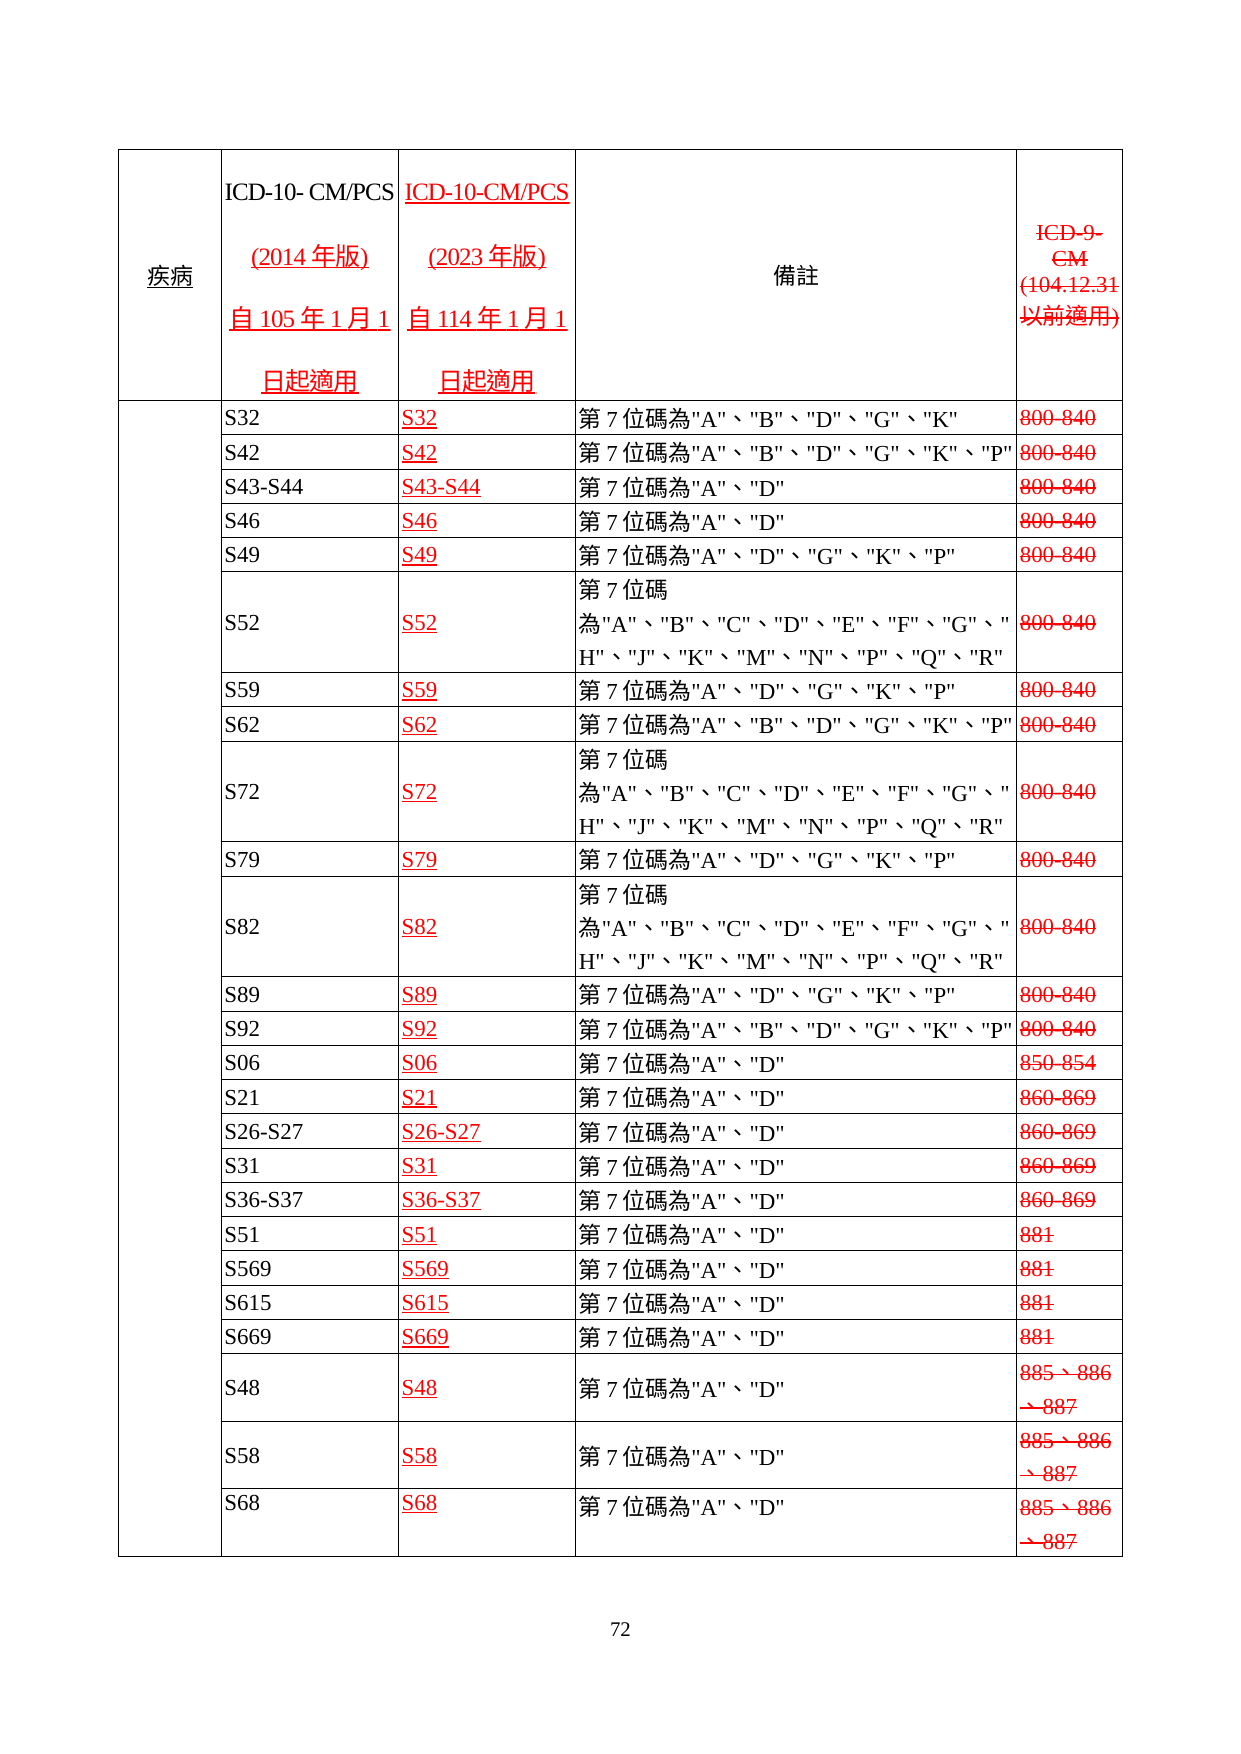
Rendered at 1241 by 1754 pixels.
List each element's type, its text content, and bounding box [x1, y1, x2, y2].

table_cell S615 [399, 1286, 575, 1319]
table_cell 第7位碼為"A"、"D" [576, 504, 1016, 537]
table_cell S569 [399, 1251, 575, 1285]
table_cell 第7位碼為"A"、"D"、"G"、"K"、"P" [576, 673, 1016, 706]
table_cell S26-S27 [399, 1114, 575, 1148]
table_cell S52 [399, 572, 575, 672]
table_header 備註 [576, 150, 1016, 400]
table_cell S49 [222, 538, 398, 571]
table_cell S06 [222, 1046, 398, 1079]
table_cell 885、886、887 [1017, 1354, 1122, 1421]
table_header ICD-10-CM/PCS (2023年版) 自114年1月1日起適用 [399, 150, 575, 400]
table_cell [119, 401, 221, 1556]
table_cell 860-869 [1017, 1149, 1122, 1182]
table_cell S669 [222, 1320, 398, 1353]
table_cell S42 [399, 435, 575, 468]
table_cell S52 [222, 572, 398, 672]
table_cell S32 [399, 401, 575, 434]
table_cell 第7位碼為"A"、"B"、"C"、"D"、"E"、"F"、"G"、"H"、"J"、"K"、"M"、"N"、"P"、"Q"、"R" [576, 742, 1016, 841]
table_cell S92 [399, 1012, 575, 1045]
table_cell 800-840 [1017, 673, 1122, 706]
table_cell S43-S44 [222, 470, 398, 503]
table_cell 第7位碼為"A"、"B"、"C"、"D"、"E"、"F"、"G"、"H"、"J"、"K"、"M"、"N"、"P"、"Q"、"R" [576, 572, 1016, 672]
table_cell S32 [222, 401, 398, 434]
table_cell 800-840 [1017, 977, 1122, 1011]
table_cell 800-840 [1017, 1012, 1122, 1045]
table_cell 第7位碼為"A"、"D" [576, 1149, 1016, 1182]
table_cell 第7位碼為"A"、"D" [576, 1251, 1016, 1285]
table_cell 第7位碼為"A"、"D" [576, 1354, 1016, 1421]
table_cell S21 [399, 1080, 575, 1113]
table_cell 第7位碼為"A"、"D" [576, 1080, 1016, 1113]
table_cell 800-840 [1017, 470, 1122, 503]
table_cell 第7位碼為"A"、"D"、"G"、"K"、"P" [576, 977, 1016, 1011]
table_cell 800-840 [1017, 742, 1122, 841]
table_cell 第7位碼為"A"、"D" [576, 1489, 1016, 1556]
table_cell S62 [222, 707, 398, 741]
table_cell S06 [399, 1046, 575, 1079]
table_cell 第7位碼為"A"、"D" [576, 470, 1016, 503]
table_cell S36-S37 [222, 1183, 398, 1216]
table_cell 860-869 [1017, 1183, 1122, 1216]
table_cell 850-854 [1017, 1046, 1122, 1079]
table_cell S42 [222, 435, 398, 468]
table_header ICD-10- CM/PCS (2014年版) 自105年1月1日起適用 [222, 150, 398, 400]
table_cell S62 [399, 707, 575, 741]
table_cell 第7位碼為"A"、"D" [576, 1114, 1016, 1148]
table_cell S89 [399, 977, 575, 1011]
table_cell 860-869 [1017, 1080, 1122, 1113]
table_cell S79 [399, 842, 575, 876]
table_cell S48 [222, 1354, 398, 1421]
table_cell S48 [399, 1354, 575, 1421]
table_cell 800-840 [1017, 504, 1122, 537]
table_cell 第7位碼為"A"、"D"、"G"、"K"、"P" [576, 842, 1016, 876]
table_cell S59 [399, 673, 575, 706]
table_cell 第7位碼為"A"、"B"、"D"、"G"、"K"、"P" [576, 707, 1016, 741]
table_cell S669 [399, 1320, 575, 1353]
table_cell S72 [399, 742, 575, 841]
table_cell 800-840 [1017, 842, 1122, 876]
table_cell S58 [222, 1422, 398, 1488]
table_cell 800-840 [1017, 435, 1122, 468]
table_cell S46 [399, 504, 575, 537]
table_cell 800-840 [1017, 572, 1122, 672]
table_cell 第7位碼為"A"、"D" [576, 1183, 1016, 1216]
table_cell S26-S27 [222, 1114, 398, 1148]
table_cell 第7位碼為"A"、"B"、"D"、"G"、"K" [576, 401, 1016, 434]
table_cell S58 [399, 1422, 575, 1488]
table_cell S68 [222, 1489, 398, 1556]
table_cell S82 [399, 877, 575, 976]
table_cell 885、886、887 [1017, 1422, 1122, 1488]
table_cell 第7位碼為"A"、"B"、"D"、"G"、"K"、"P" [576, 1012, 1016, 1045]
table_cell S89 [222, 977, 398, 1011]
table_cell 第7位碼為"A"、"D" [576, 1422, 1016, 1488]
table_cell S21 [222, 1080, 398, 1113]
table_cell S31 [222, 1149, 398, 1182]
table_cell 885、886、887 [1017, 1489, 1122, 1556]
table_cell S46 [222, 504, 398, 537]
table_cell 800-840 [1017, 707, 1122, 741]
table_cell 第7位碼為"A"、"B"、"C"、"D"、"E"、"F"、"G"、"H"、"J"、"K"、"M"、"N"、"P"、"Q"、"R" [576, 877, 1016, 976]
table_cell S59 [222, 673, 398, 706]
table_cell 800-840 [1017, 538, 1122, 571]
table_cell 881 [1017, 1286, 1122, 1319]
table_cell 第7位碼為"A"、"D" [576, 1286, 1016, 1319]
table_cell 881 [1017, 1217, 1122, 1250]
table_cell S51 [222, 1217, 398, 1250]
table_cell 800-840 [1017, 877, 1122, 976]
table_cell S92 [222, 1012, 398, 1045]
table_cell 860-869 [1017, 1114, 1122, 1148]
table_cell S36-S37 [399, 1183, 575, 1216]
table_cell S82 [222, 877, 398, 976]
table_cell S79 [222, 842, 398, 876]
table_cell S51 [399, 1217, 575, 1250]
table_cell S31 [399, 1149, 575, 1182]
table_cell S615 [222, 1286, 398, 1319]
table_cell S569 [222, 1251, 398, 1285]
table_cell 第7位碼為"A"、"D" [576, 1046, 1016, 1079]
table_cell 800-840 [1017, 401, 1122, 434]
table_cell 第7位碼為"A"、"D" [576, 1217, 1016, 1250]
table_cell 第7位碼為"A"、"B"、"D"、"G"、"K"、"P" [576, 435, 1016, 468]
table_cell 第7位碼為"A"、"D" [576, 1320, 1016, 1353]
table_cell 881 [1017, 1251, 1122, 1285]
table_header 疾病 [119, 150, 221, 400]
table_header ICD-9-CM (104.12.31以前適用) [1017, 150, 1122, 400]
table_cell S43-S44 [399, 470, 575, 503]
table_cell 第7位碼為"A"、"D"、"G"、"K"、"P" [576, 538, 1016, 571]
table_cell S72 [222, 742, 398, 841]
table_cell 881 [1017, 1320, 1122, 1353]
table_cell S68 [399, 1489, 575, 1556]
table_cell S49 [399, 538, 575, 571]
